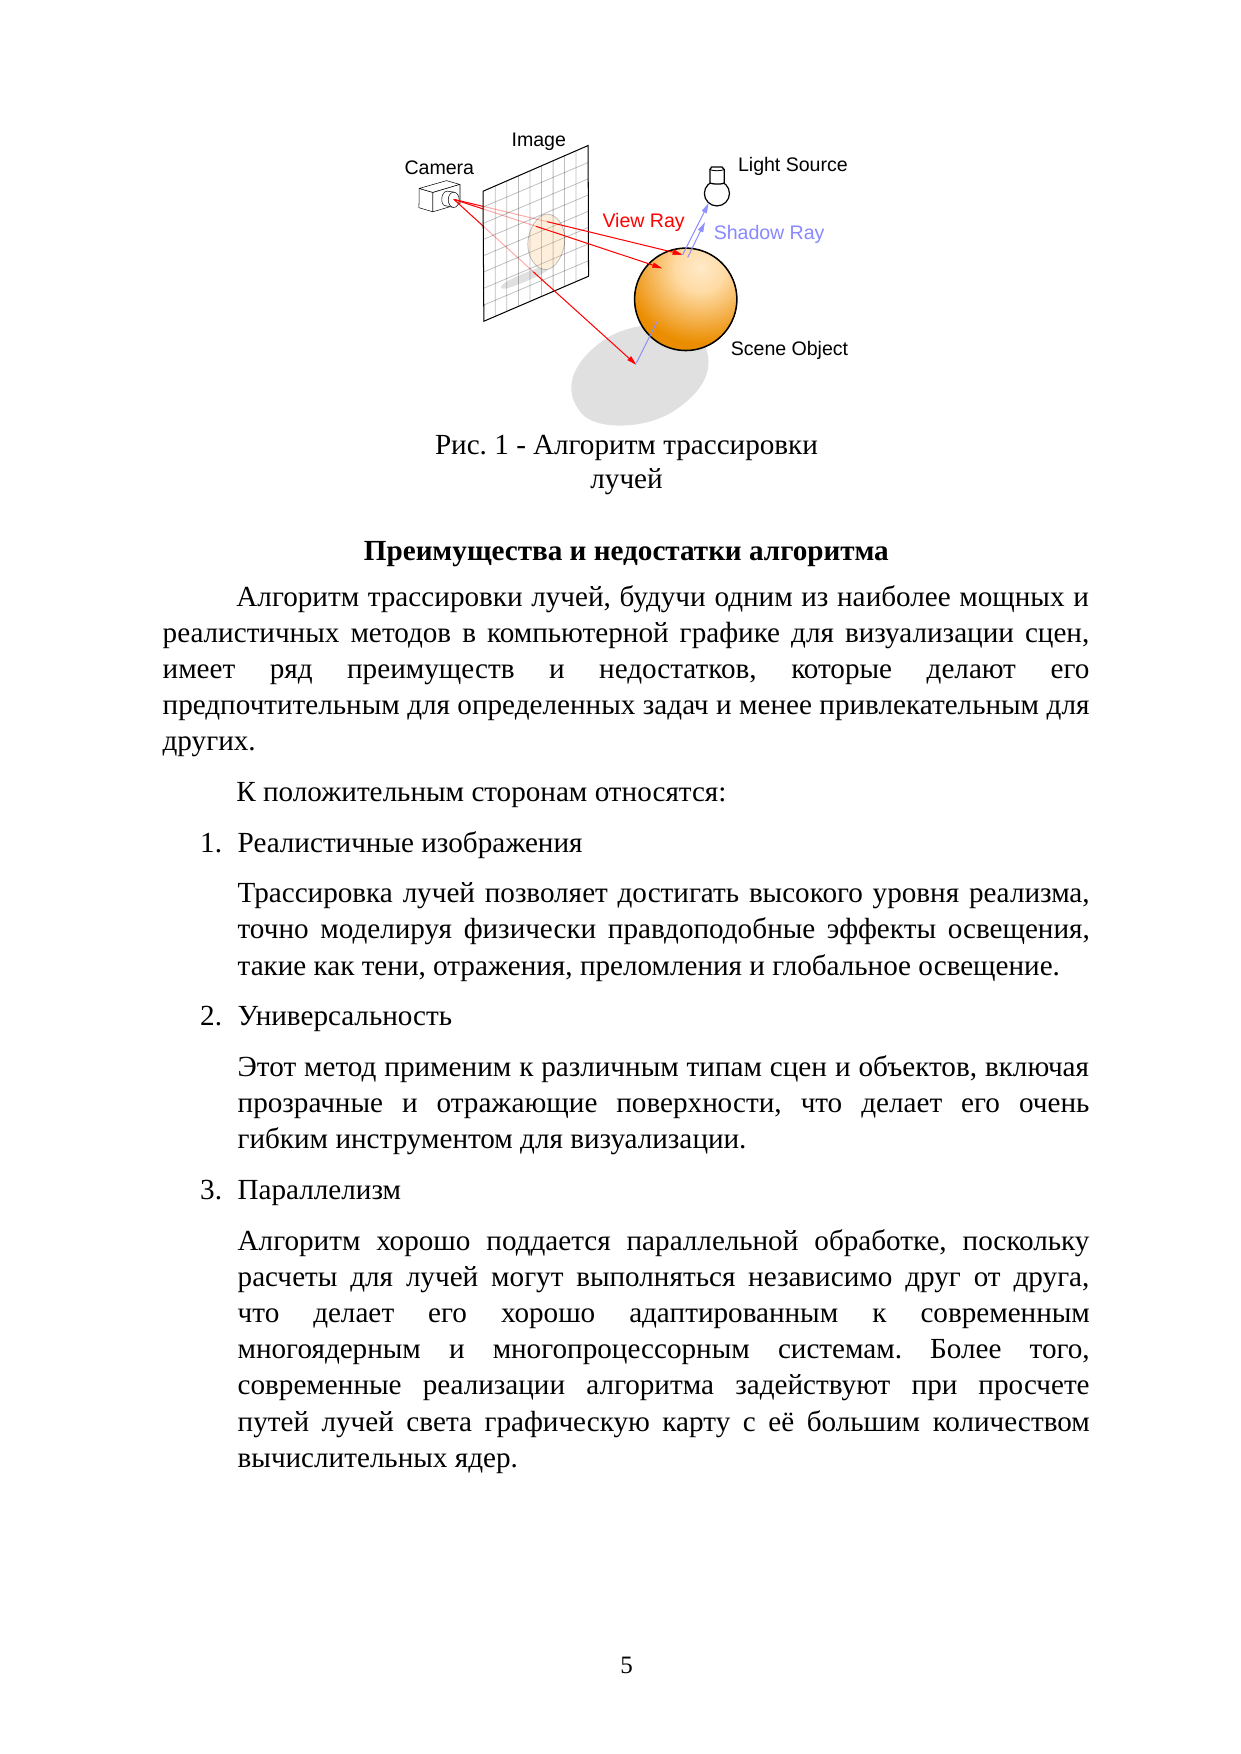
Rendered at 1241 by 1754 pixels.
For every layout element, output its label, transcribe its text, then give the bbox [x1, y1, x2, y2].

list Алгоритм хорошо поддается параллельной обработке, поскольку расчеты для лучей могут выполняться независимо друг от друга, что делает его хорошо адаптированным к современным многоядерным и многопроцессорным системам. Более того, современные реализации алгоритма задействуют при просчете путей лучей света графическую карту с её большим количеством вычислительных ядер. [200, 1223, 1090, 1473]
text Рис. 1 - Алгоритм трассировки лучей [403, 131, 849, 494]
list Этот метод применим к различным типам сцен и объектов, включая прозрачные и отражающие поверхности, что делает его очень гибким инструментом для визуализации. [200, 1049, 1090, 1155]
subtitle Преимущества и недостатки алгоритма [162, 533, 1090, 566]
list Универсальность [200, 998, 1090, 1032]
text Алгоритм трассировки лучей, будучи одним из наиболее мощных и реалистичных методов в компьютерной графике для визуализации сцен, имеет ряд преимуществ и недостатков, которые делают его предпочтительным для определенных задач и менее привлекательным для других. [162, 579, 1090, 757]
text К положительным сторонам относятся: [162, 774, 1090, 807]
list Параллелизм [200, 1172, 1090, 1206]
list Реалистичные изображения [200, 825, 1090, 858]
list Трассировка лучей позволяет достигать высокого уровня реализма, точно моделируя физически правдоподобные эффекты освещения, такие как тени, отражения, преломления и глобальное освещение. [200, 875, 1090, 981]
